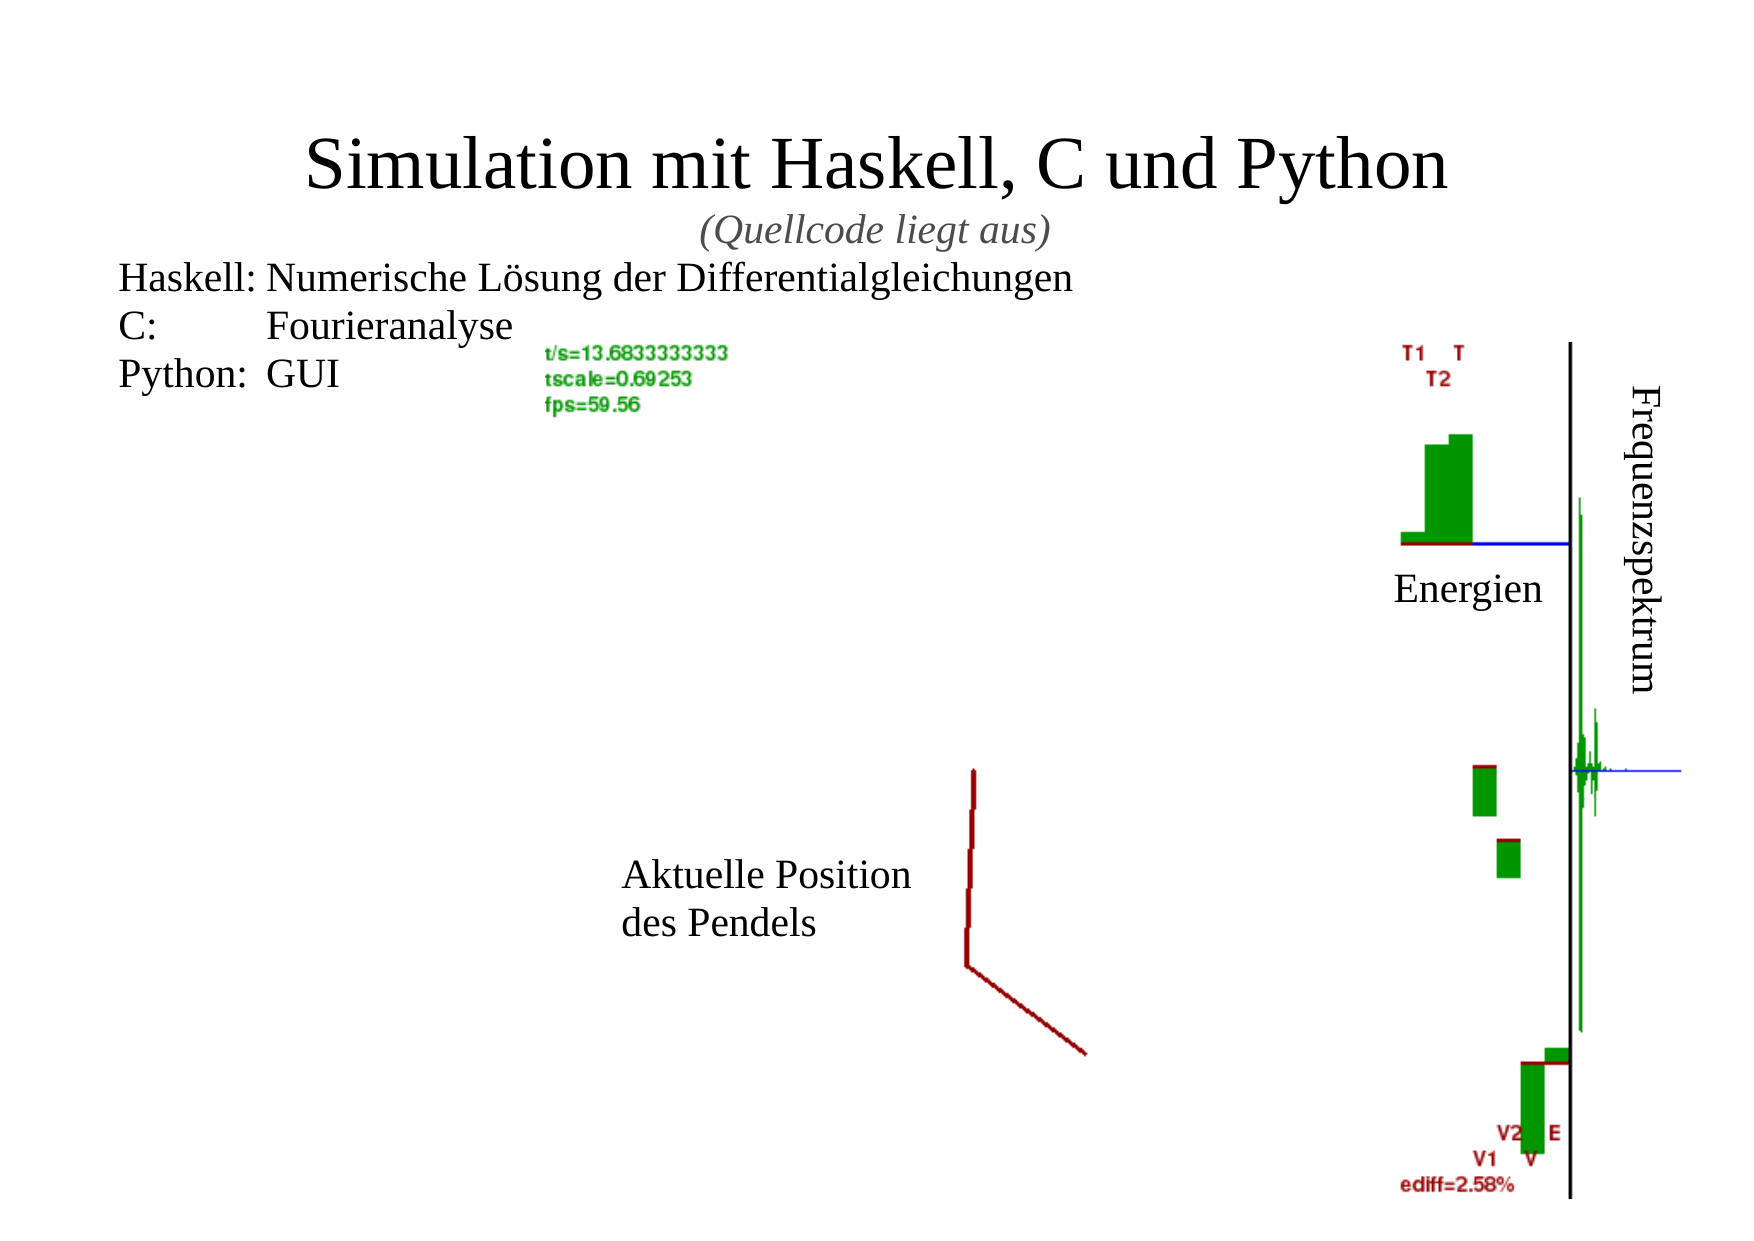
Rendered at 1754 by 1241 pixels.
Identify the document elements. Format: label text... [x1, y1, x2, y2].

text C: Fourieranalyse [118, 300, 1636, 348]
text Python: GUI [118, 348, 545, 396]
text Haskell: Numerische Lösung der Differentialgleichungen [118, 252, 1636, 300]
text Simulation mit Haskell, C und Python [118, 118, 1636, 204]
text (Quellcode liegt aus) [118, 204, 1636, 252]
picture [545, 342, 1682, 1199]
